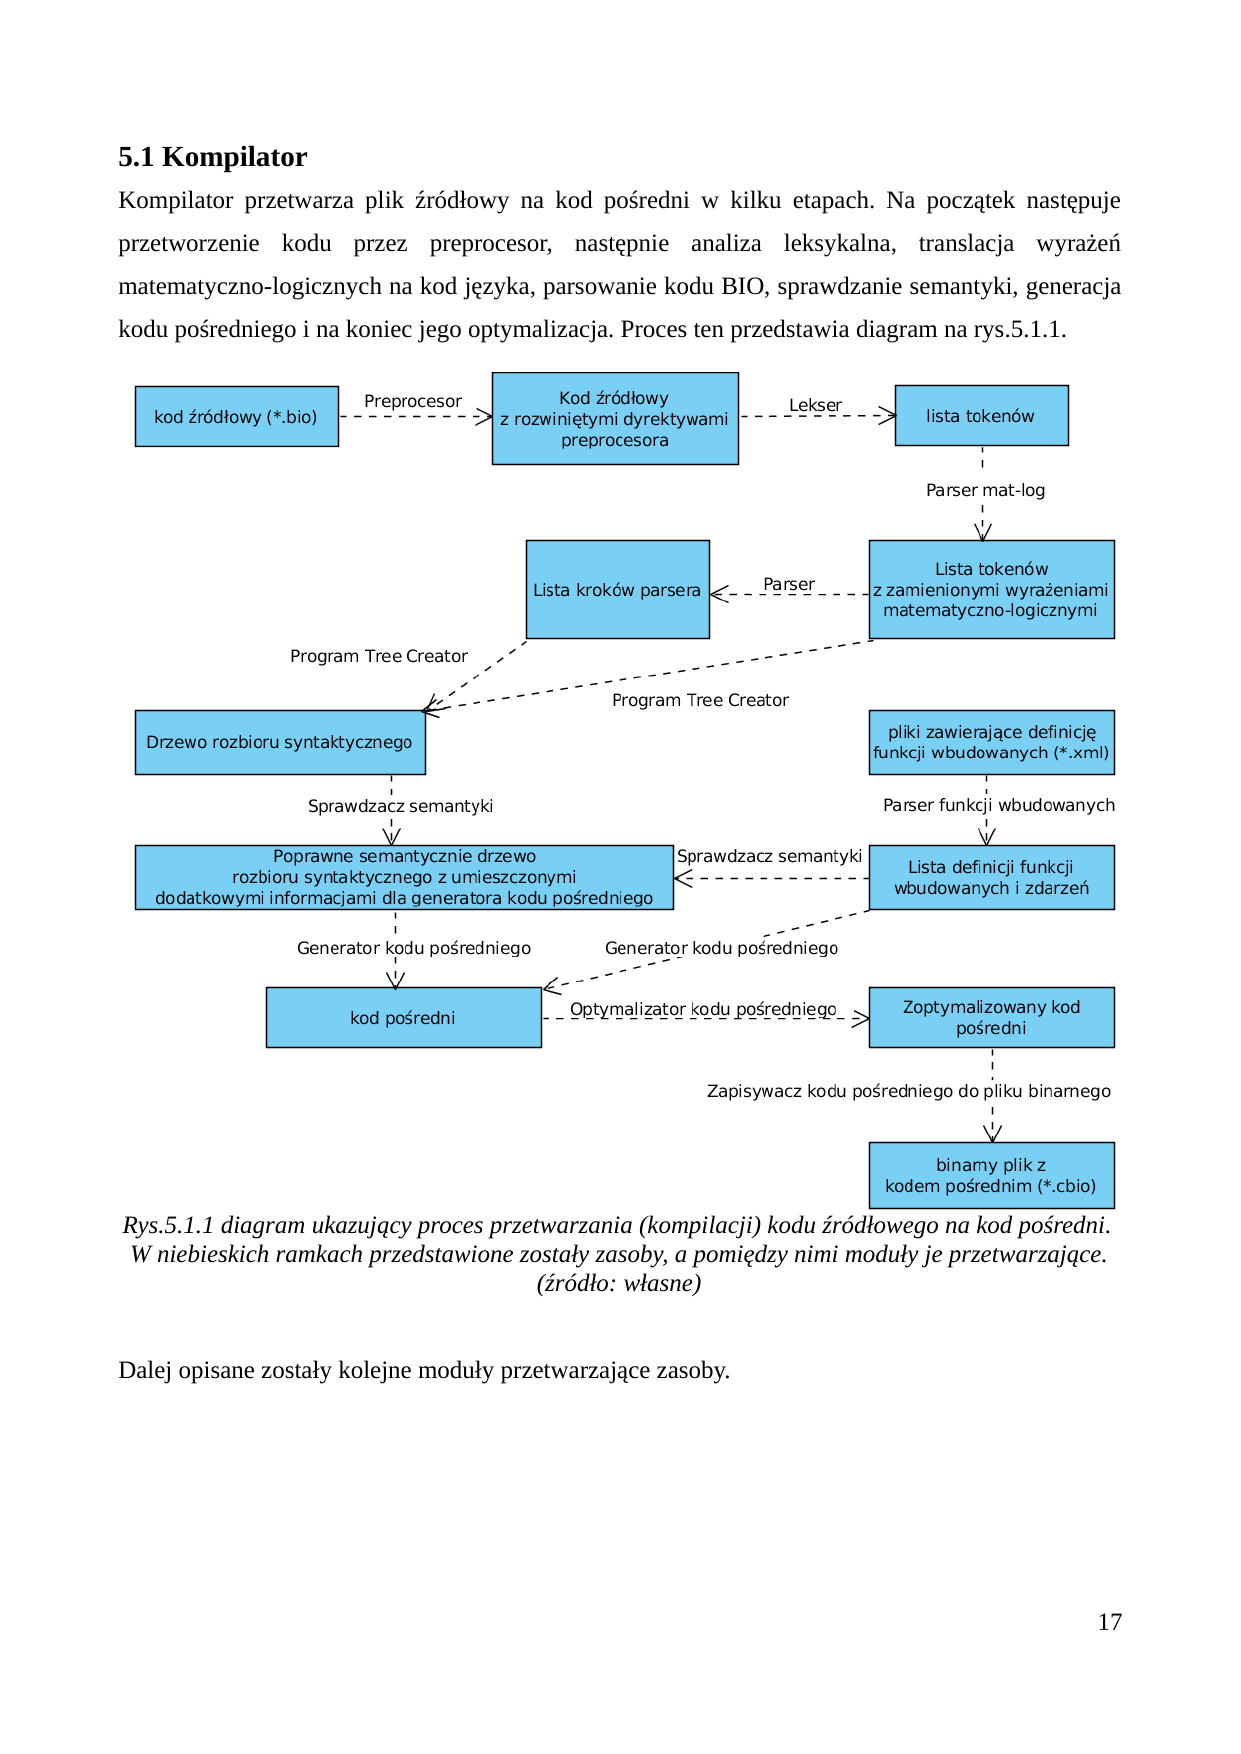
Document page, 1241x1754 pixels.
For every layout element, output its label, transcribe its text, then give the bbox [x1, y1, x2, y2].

text Rys.5.1.1 diagram ukazujący proces przetwarzania (kompilacji) kodu źródłowego na kod pośredni. W niebieskich ramkach przedstawione zostały zasoby, a pomiędzy nimi moduły je przetwarzające. (źródło: własne) [118, 1211, 1122, 1297]
subtitle 5.1 Kompilator [118, 139, 1122, 172]
text Dalej opisane zostały kolejne moduły przetwarzające zasoby. [118, 1355, 1122, 1383]
text Kompilator przetwarza plik źródłowy na kod pośredni w kilku etapach. Na początek następuje przetworzenie kodu przez preprocesor, następnie analiza leksykalna, translacja wyrażeń matematyczno-logicznych na kod języka, parsowanie kodu BIO, sprawdzanie semantyki, generacja kodu pośredniego i na koniec jego optymalizacja. Proces ten przedstawia diagram na rys.5.1.1. [118, 185, 1122, 343]
picture [118, 372, 1123, 1211]
